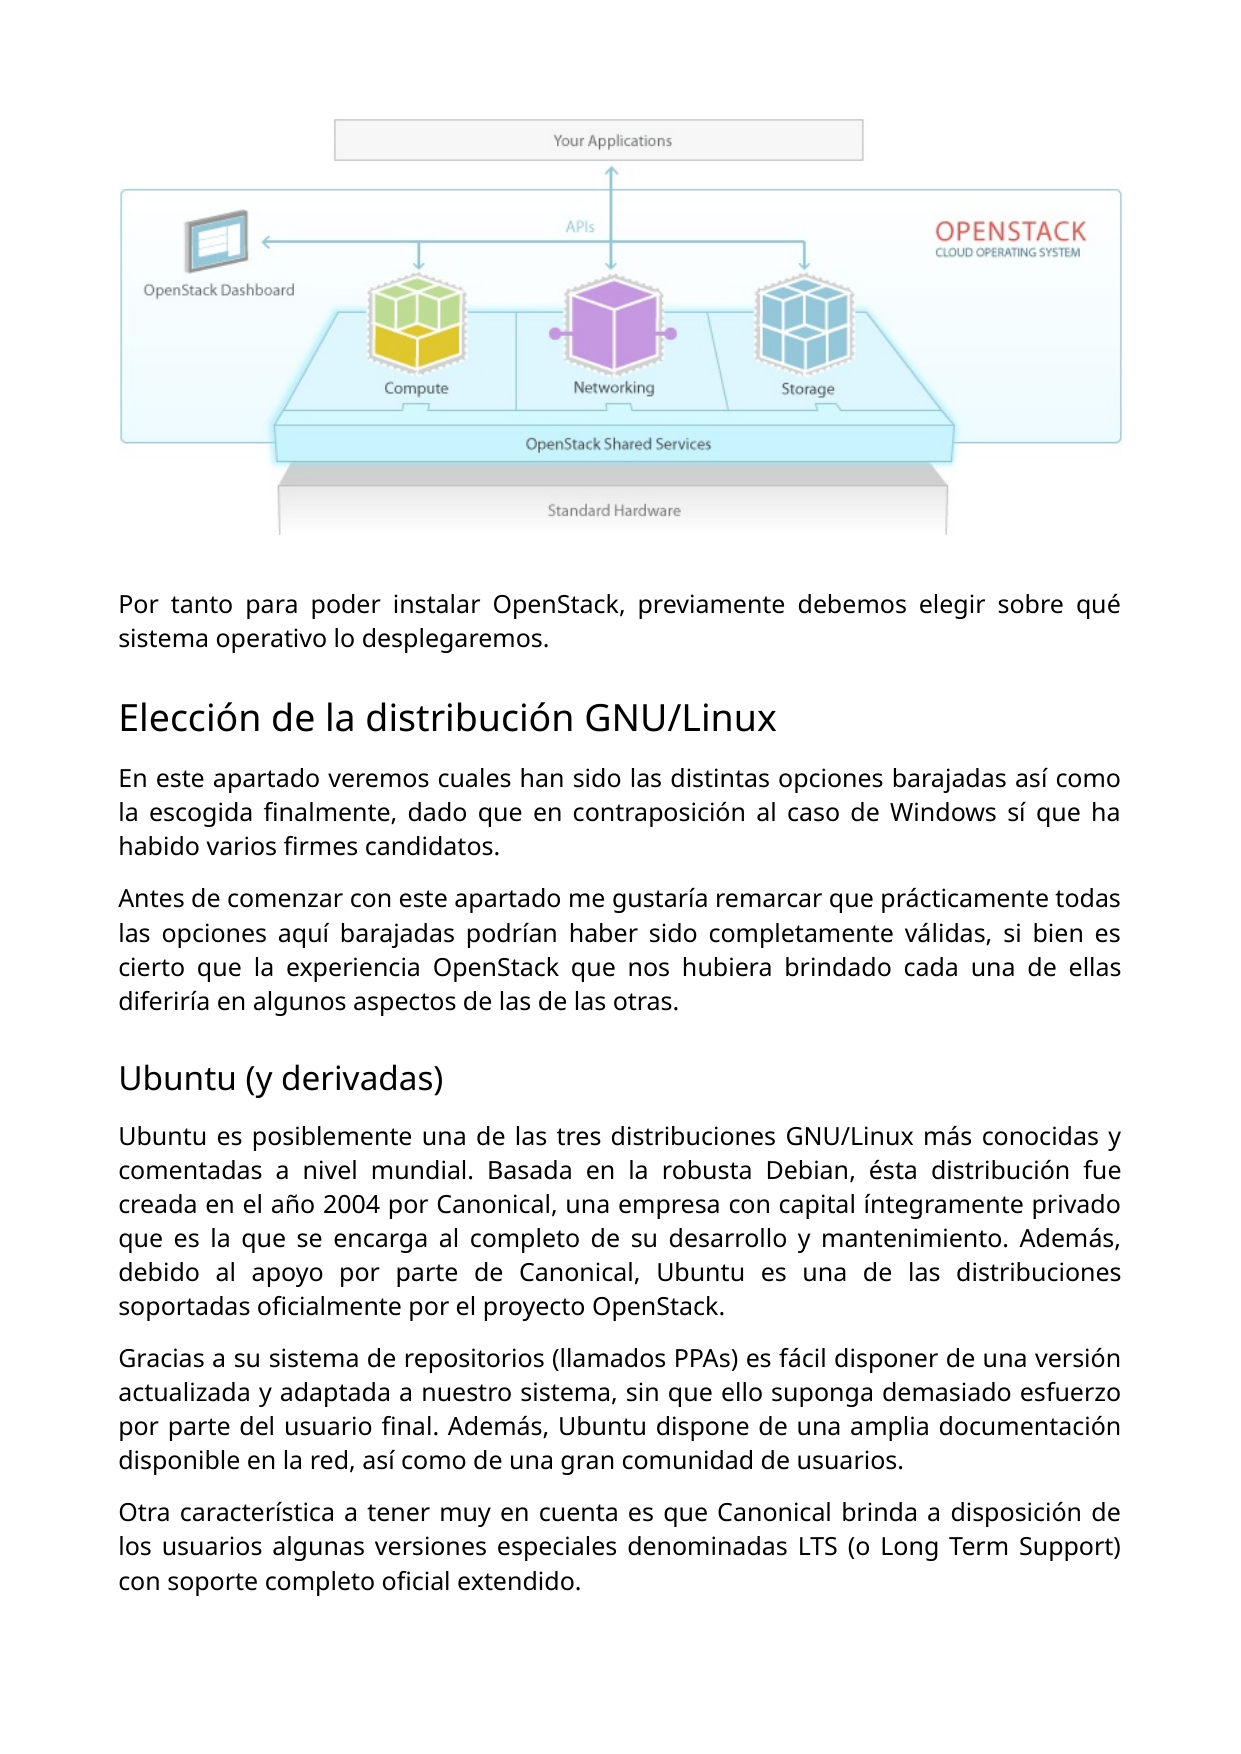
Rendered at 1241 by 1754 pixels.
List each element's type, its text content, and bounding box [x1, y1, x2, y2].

text Gracias a su sistema de repositorios (llamados PPAs) es fácil disponer de una versión actualizada y adaptada a nuestro sistema, sin que ello suponga demasiado esfuerzo por parte del usuario final. Además, Ubuntu dispone de una amplia documentación disponible en la red, así como de una gran comunidad de usuarios. [118, 1341, 1122, 1477]
text En este apartado veremos cuales han sido las distintas opciones barajadas así como la escogida finalmente, dado que en contraposición al caso de Windows sí que ha habido varios firmes candidatos. [118, 761, 1122, 863]
text Por tanto para poder instalar OpenStack, previamente debemos elegir sobre qué sistema operativo lo desplegaremos. [118, 586, 1122, 654]
picture [118, 118, 1123, 535]
subtitle Elección de la distribución GNU/Linux [118, 691, 1122, 742]
subtitle Ubuntu (y derivadas) [118, 1054, 1122, 1100]
text Antes de comenzar con este apartado me gustaría remarcar que prácticamente todas las opciones aquí barajadas podrían haber sido completamente válidas, si bien es cierto que la experiencia OpenStack que nos hubiera brindado cada una de ellas diferiría en algunos aspectos de las de las otras. [118, 881, 1122, 1017]
text Otra característica a tener muy en cuenta es que Canonical brinda a disposición de los usuarios algunas versiones especiales denominadas LTS (o Long Term Support) con soporte completo oficial extendido. [118, 1495, 1122, 1597]
text Ubuntu es posiblemente una de las tres distribuciones GNU/Linux más conocidas y comentadas a nivel mundial. Basada en la robusta Debian, ésta distribución fue creada en el año 2004 por Canonical, una empresa con capital íntegramente privado que es la que se encarga al completo de su desarrollo y mantenimiento. Además, debido al apoyo por parte de Canonical, Ubuntu es una de las distribuciones soportadas oficialmente por el proyecto OpenStack. [118, 1118, 1122, 1323]
